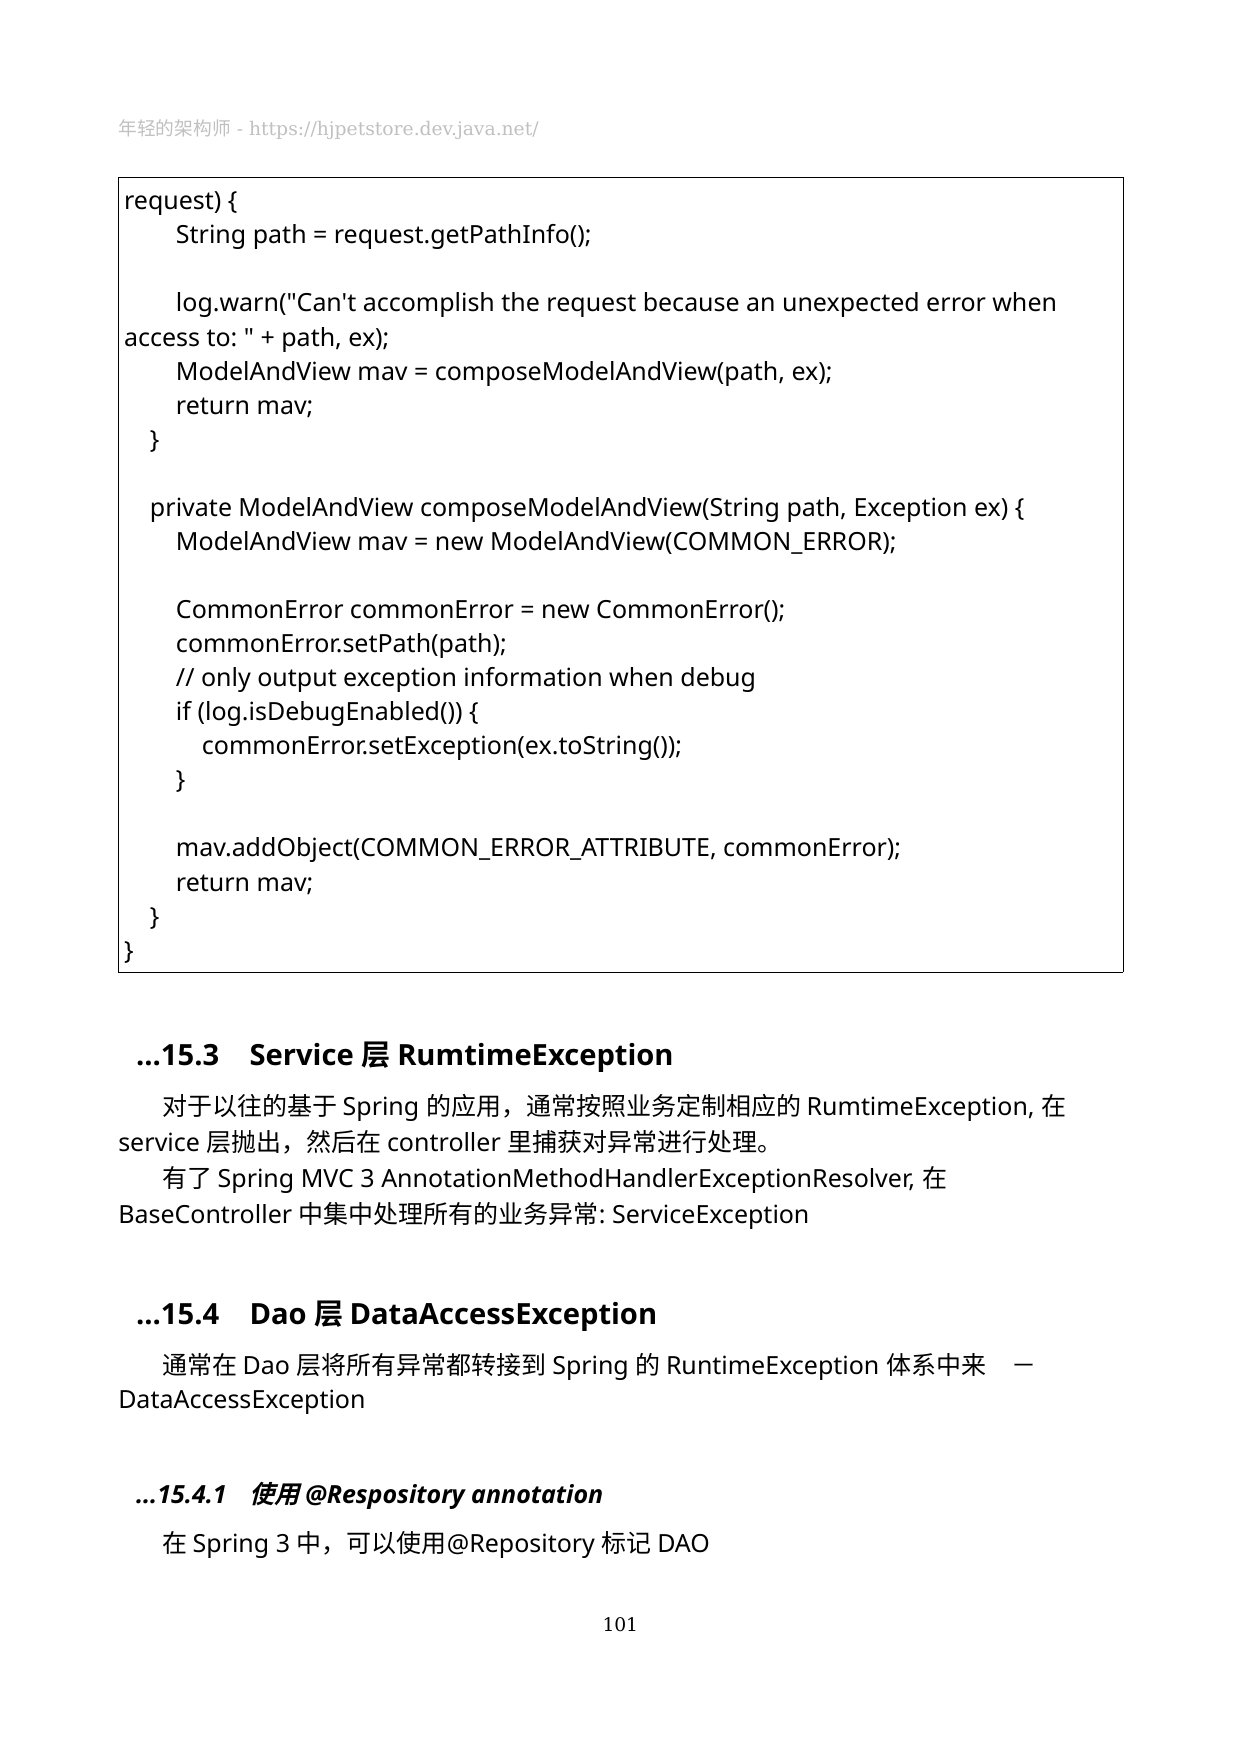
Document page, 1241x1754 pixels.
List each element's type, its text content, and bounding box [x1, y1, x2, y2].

table_cell request) { String path = request.getPathInfo(); log.warn("Can't accomplish the request because an unexpected error when access to: " + path, ex); ModelAndView mav = composeModelAndView(path, ex); return mav; } private ModelAndView composeModelAndView(String path, Exception ex) { ModelAndView mav = new ModelAndView(COMMON_ERROR); CommonError commonError = new CommonError(); commonError.setPath(path); // only output exception information when debug if (log.isDebugEnabled()) { commonError.setException(ex.toString()); } mav.addObject(COMMON_ERROR_ATTRIBUTE, commonError); return mav; } } [119, 178, 1123, 972]
text 对于以往的基于 Spring 的应用，通常按照业务定制相应的 RumtimeException, 在 service 层抛出，然后在 controller 里捕获对异常进行处理。 [118, 1086, 1122, 1159]
subtitle Service 层 RumtimeException [136, 1031, 1122, 1074]
subtitle Dao 层DataAccessException [136, 1290, 1122, 1333]
text 在 Spring 3 中，可以使用@Repository 标记 DAO [118, 1523, 1122, 1559]
text 通常在 Dao 层将所有异常都转接到 Spring 的 RuntimeException 体系中来 － DataAccessException [118, 1345, 1122, 1415]
subtitle 使用 @Respository annotation [136, 1474, 1122, 1511]
text 有了 Spring MVC 3 AnnotationMethodHandlerExceptionResolver, 在 BaseController 中集中处理所有的业务异常: ServiceException [118, 1159, 1122, 1231]
